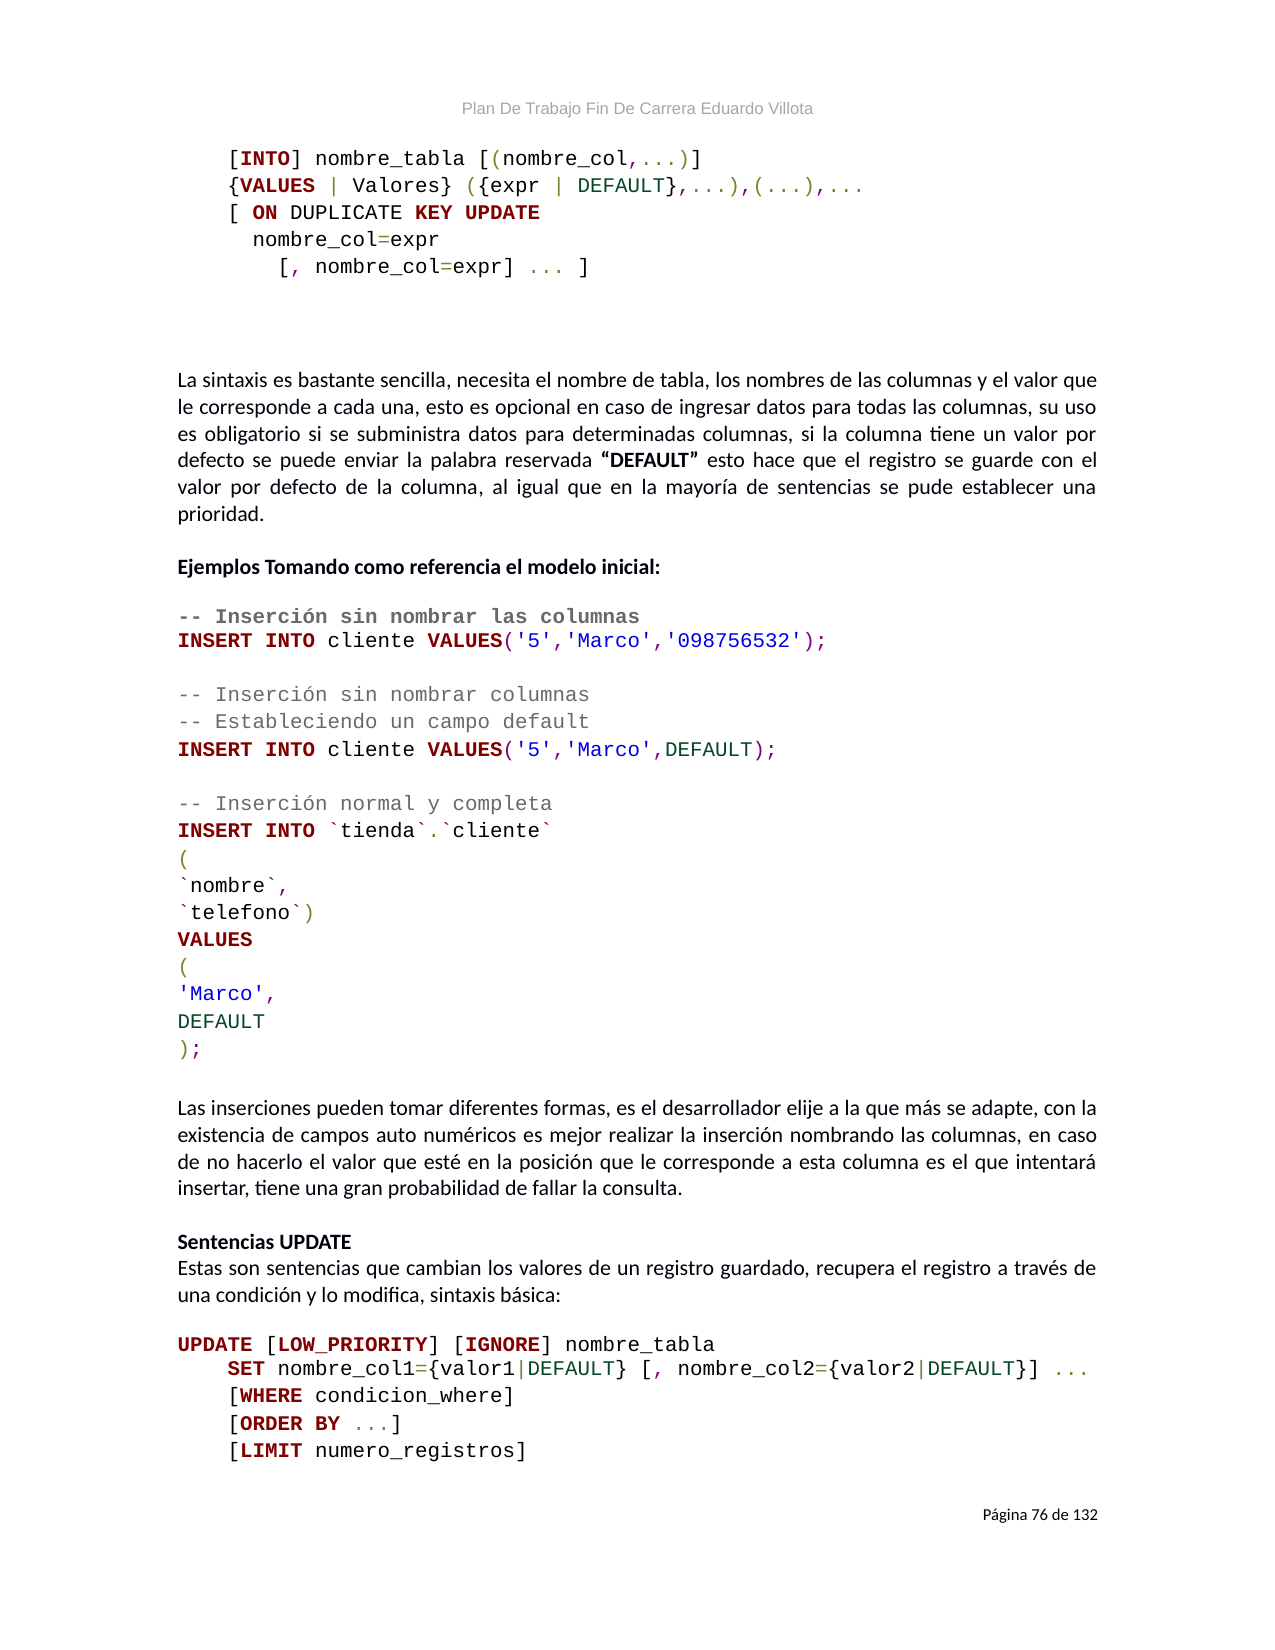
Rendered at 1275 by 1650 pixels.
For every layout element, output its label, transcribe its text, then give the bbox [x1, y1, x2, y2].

text Estas son sentencias que cambian los valores de un registro guardado, recupera el registro a través de una condición y lo modifica, sintaxis básica: [177, 1254, 1098, 1308]
text INSERT INTO `tienda`.`cliente` [177, 820, 1098, 844]
text `nombre`, [177, 875, 1098, 898]
text [WHERE condicion_where] [177, 1385, 1098, 1409]
text -- Inserción sin nombrar columnas [177, 684, 1098, 708]
text {VALUES | Valores} ({expr | DEFAULT},...),(...),... [177, 175, 1098, 198]
text -- Inserción normal y completa [177, 793, 1098, 817]
text `telefono`) [177, 902, 1098, 926]
text nombre_col=expr [177, 229, 1098, 253]
text [, nombre_col=expr] ... ] [177, 256, 1098, 280]
text -- Estableciendo un campo default [177, 712, 1098, 735]
text [ ON DUPLICATE KEY UPDATE [177, 202, 1098, 226]
text INSERT INTO cliente VALUES('5','Marco','098756532'); [177, 630, 1098, 654]
text ( [177, 847, 1098, 871]
text -- Inserción sin nombrar las columnas [177, 606, 1098, 630]
text Sentencias UPDATE [177, 1228, 1098, 1254]
text ( [177, 956, 1098, 980]
text Ejemplos Tomando como referencia el modelo inicial: [177, 553, 1098, 580]
text INSERT INTO cliente VALUES('5','Marco',DEFAULT); [177, 739, 1098, 762]
text La sintaxis es bastante sencilla, necesita el nombre de tabla, los nombres de las columnas y el valor que le corresponde a cada una, esto es opcional en caso de ingresar datos para todas las columnas, su uso es obligatorio si se subministra datos para determinadas columnas, si la columna tiene un valor por defecto se puede enviar la palabra reservada “DEFAULT” esto hace que el registro se guarde con el valor por defecto de la columna, al igual que en la mayoría de sentencias se pude establecer una prioridad. [177, 366, 1098, 526]
text [INTO] nombre_tabla [(nombre_col,...)] [177, 148, 1098, 171]
text SET nombre_col1={valor1|DEFAULT} [, nombre_col2={valor2|DEFAULT}] ... [177, 1358, 1098, 1382]
text [ORDER BY ...] [177, 1412, 1098, 1436]
text ); [177, 1038, 1098, 1061]
text DEFAULT [177, 1011, 1098, 1034]
text VALUES [177, 929, 1098, 953]
text UPDATE [LOW_PRIORITY] [IGNORE] nombre_tabla [177, 1334, 1098, 1358]
text 'Marco', [177, 983, 1098, 1007]
text Las inserciones pueden tomar diferentes formas, es el desarrollador elije a la que más se adapte, con la existencia de campos auto numéricos es mejor realizar la inserción nombrando las columnas, en caso de no hacerlo el valor que esté en la posición que le corresponde a esta columna es el que intentará insertar, tiene una gran probabilidad de fallar la consulta. [177, 1094, 1098, 1201]
text [LIMIT numero_registros] [177, 1440, 1098, 1463]
